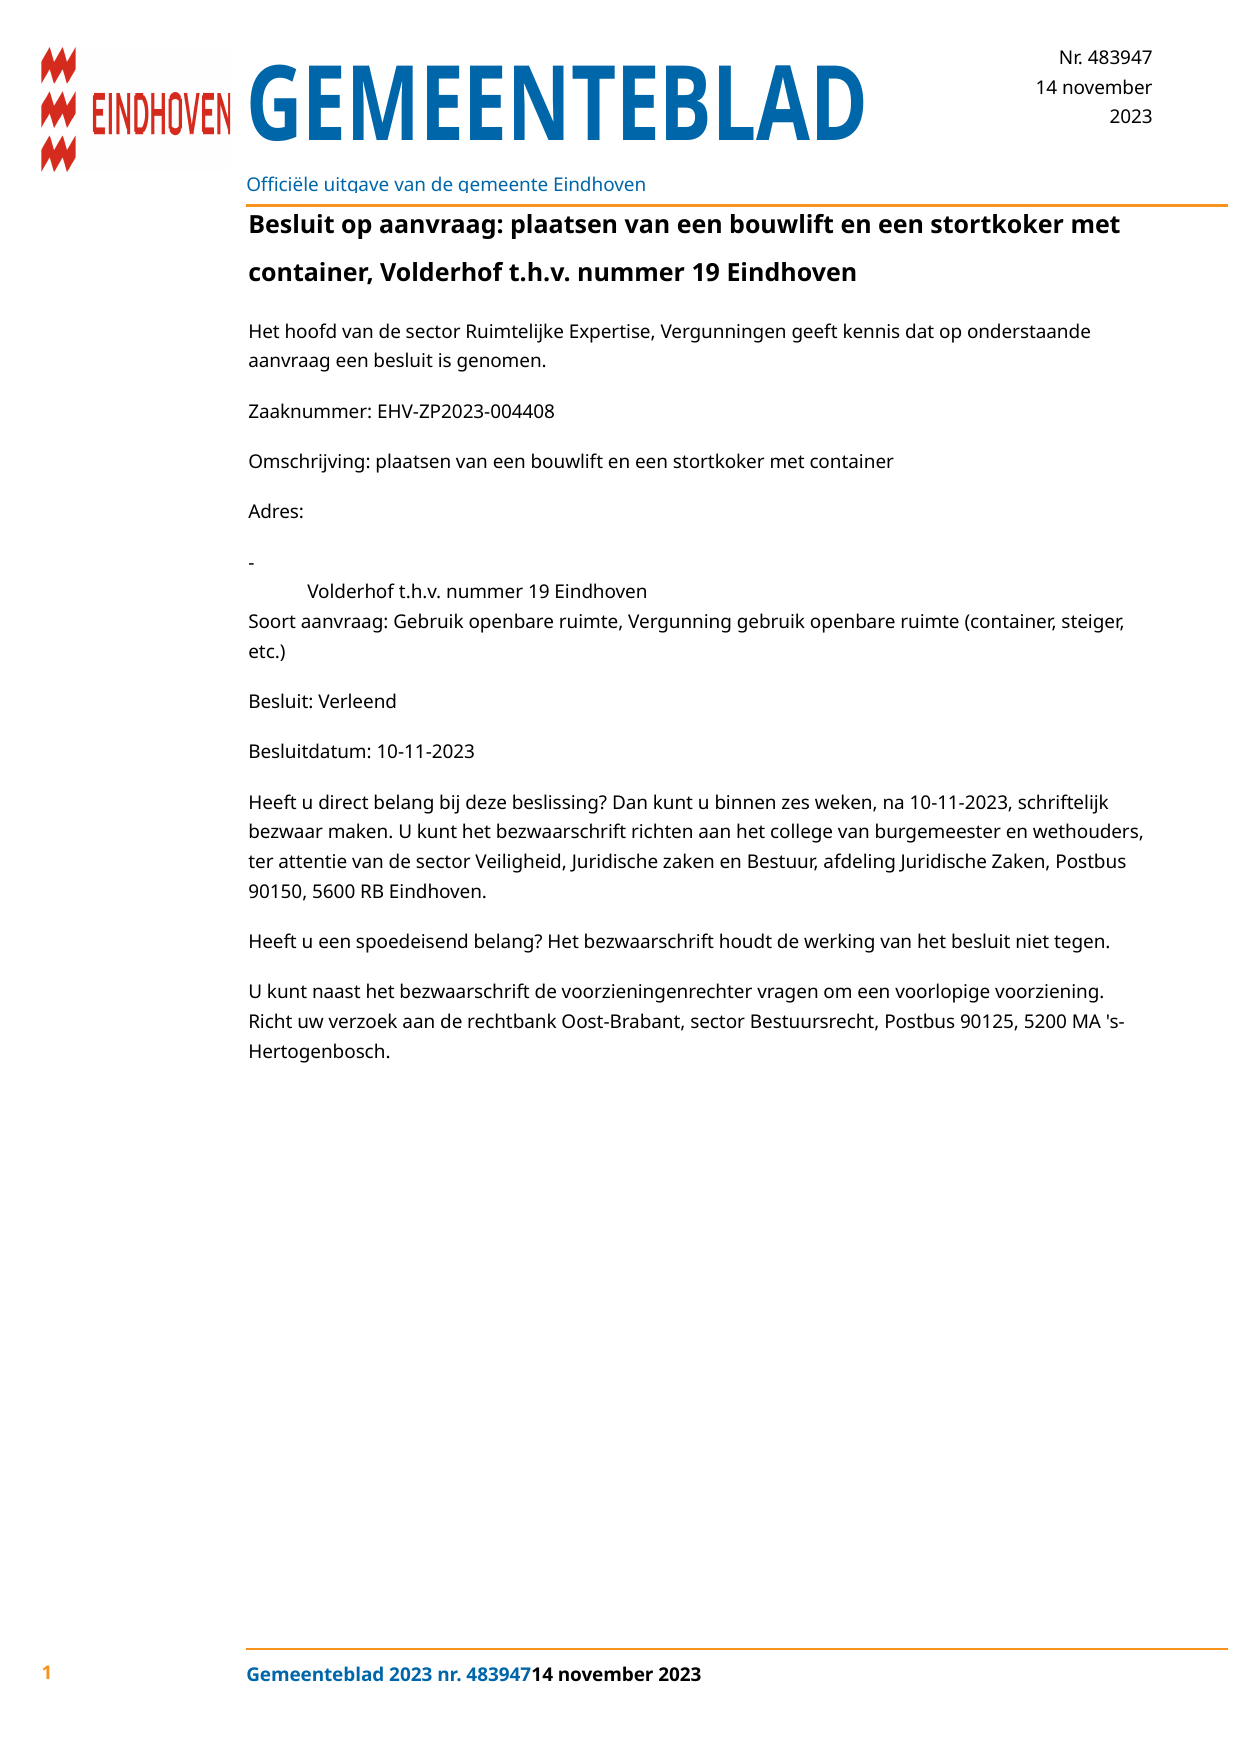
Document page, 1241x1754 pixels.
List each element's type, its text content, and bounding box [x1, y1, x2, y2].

text U kunt naast het bezwaarschrift de voorzieningenrechter vragen om een voorlopige voorziening. Richt uw verzoek aan de rechtbank Oost-Brabant, sector Bestuursrecht, Postbus 90125, 5200 MA 's-Hertogenbosch. [248, 979, 1152, 1064]
text Adres: [248, 499, 1152, 524]
text Besluit: Verleend [248, 688, 1152, 714]
text Heeft u een spoedeisend belang? Het bezwaarschrift houdt de werking van het besluit niet tegen. [248, 928, 1152, 954]
list Volderhof t.h.v. nummer 19 Eindhoven [248, 579, 1152, 604]
picture [41, 47, 231, 172]
text Soort aanvraag: Gebruik openbare ruimte, Vergunning gebruik openbare ruimte (container, steiger, etc.) [248, 608, 1152, 664]
text Het hoofd van de sector Ruimtelijke Expertise, Vergunningen geeft kennis dat op onderstaande aanvraag een besluit is genomen. [248, 318, 1152, 373]
text Omschrijving: plaatsen van een bouwlift en een stortkoker met container [248, 448, 1152, 474]
text Heeft u direct belang bij deze beslissing? Dan kunt u binnen zes weken, na 10-11-2023, schriftelijk bezwaar maken. U kunt het bezwaarschrift richten aan het college van burgemeester en wethouders, ter attentie van de sector Veiligheid, Juridische zaken en Bestuur, afdeling Juridische Zaken, Postbus 90150, 5600 RB Eindhoven. [248, 789, 1152, 904]
text Besluit op aanvraag: plaatsen van een bouwlift en een stortkoker met container, Volderhof t.h.v. nummer 19 Eindhoven [248, 207, 1152, 288]
text Zaaknummer: EHV-ZP2023-004408 [248, 398, 1152, 424]
text Besluitdatum: 10-11-2023 [248, 739, 1152, 764]
